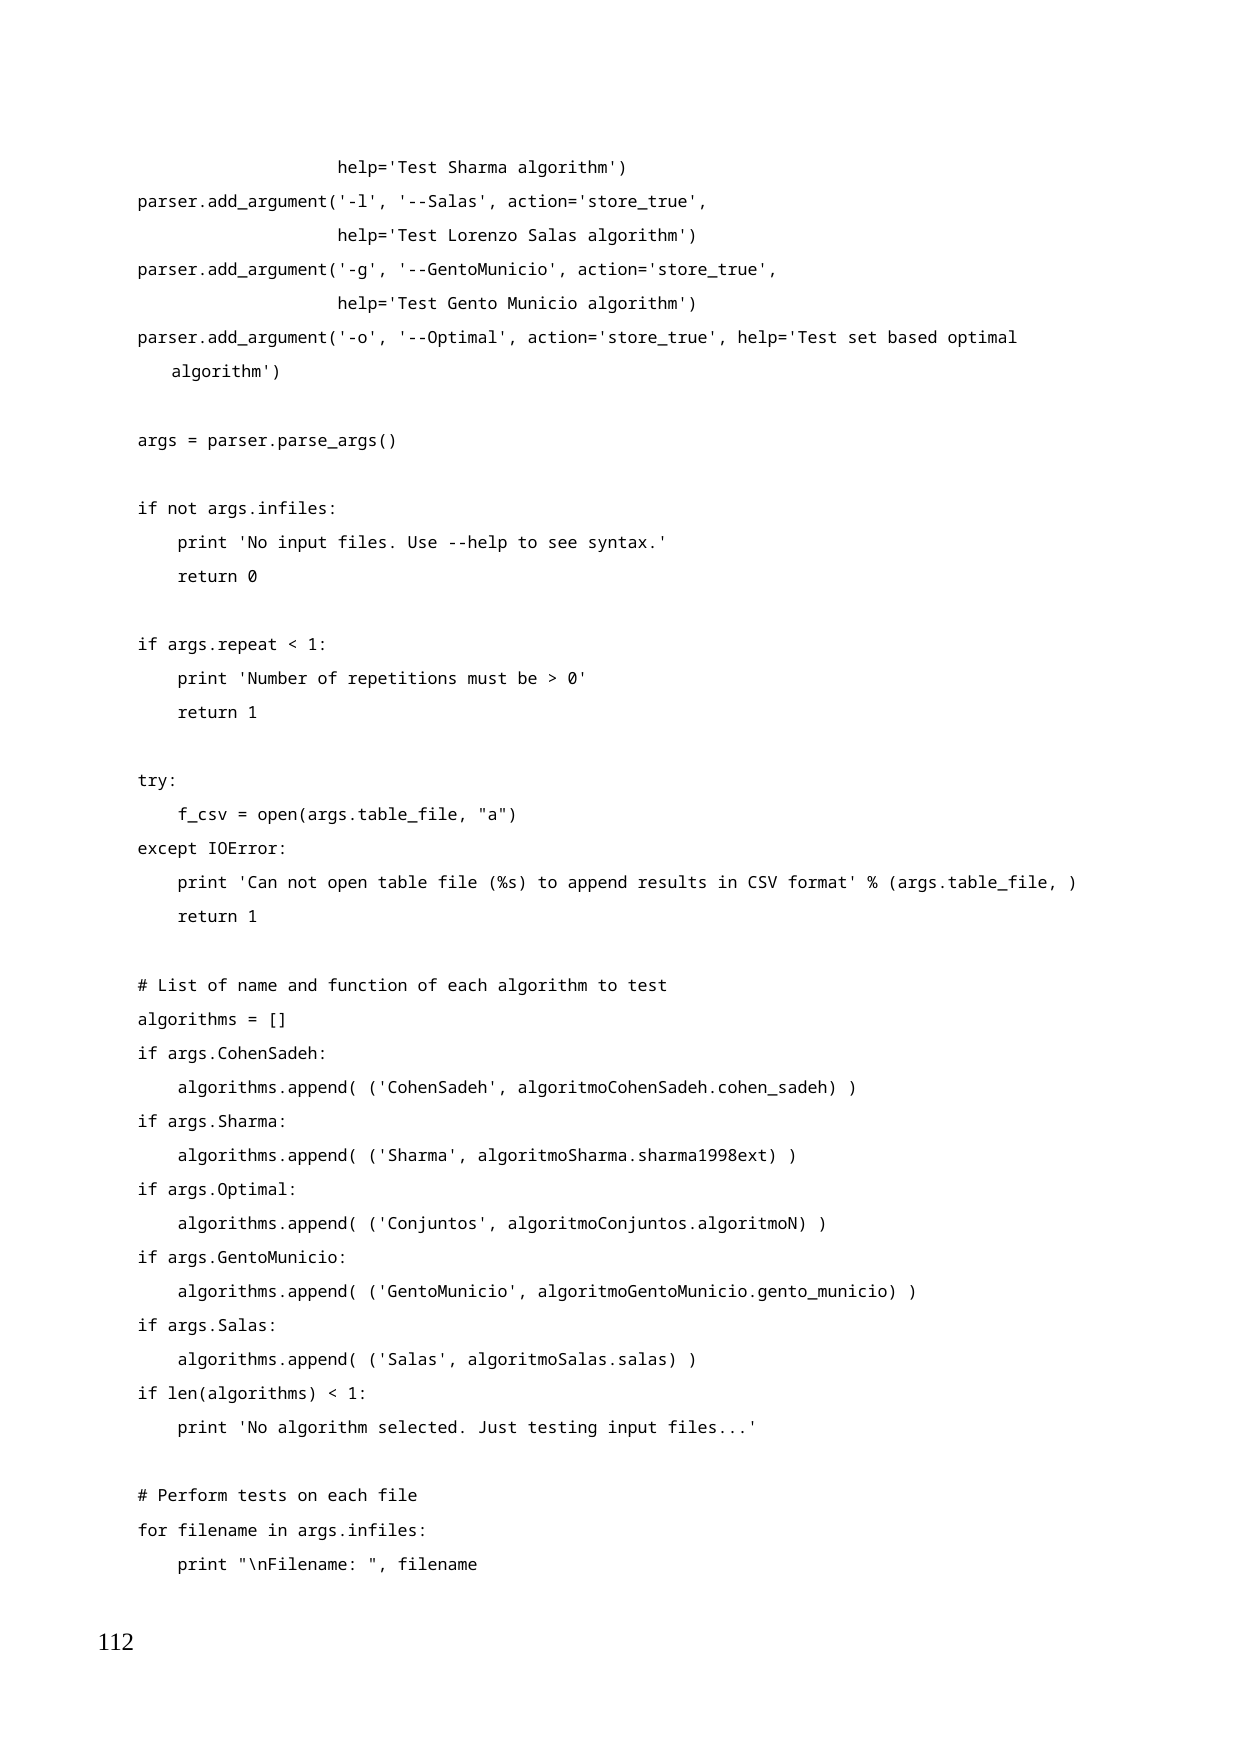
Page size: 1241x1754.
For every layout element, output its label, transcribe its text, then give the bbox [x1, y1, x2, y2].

text if args.Salas: [97, 1314, 1113, 1336]
text if len(algorithms) < 1: [97, 1382, 1113, 1404]
text if not args.infiles: [97, 496, 1113, 519]
text help='Test Sharma algorithm') [97, 156, 1113, 178]
text print "\nFilename: ", filename [97, 1552, 1113, 1575]
text return 1 [97, 701, 1113, 723]
text print 'Number of repetitions must be > 0' [97, 667, 1113, 689]
text print 'No input files. Use --help to see syntax.' [97, 530, 1113, 553]
text algorithms.append( ('Sharma', algoritmoSharma.sharma1998ext) ) [97, 1143, 1113, 1166]
text algorithms.append( ('Salas', algoritmoSalas.salas) ) [97, 1348, 1113, 1371]
text # Perform tests on each file [97, 1484, 1113, 1507]
text if args.CohenSadeh: [97, 1041, 1113, 1064]
text f_csv = open(args.table_file, "a") [97, 803, 1113, 826]
text algorithms.append( ('GentoMunicio', algoritmoGentoMunicio.gento_municio) ) [97, 1280, 1113, 1302]
text if args.Optimal: [97, 1177, 1113, 1200]
text except IOError: [97, 837, 1113, 859]
text algorithms = [] [97, 1007, 1113, 1030]
text help='Test Lorenzo Salas algorithm') [97, 224, 1113, 246]
text print 'No algorithm selected. Just testing input files...' [97, 1416, 1113, 1439]
text if args.repeat < 1: [97, 632, 1113, 655]
text help='Test Gento Municio algorithm') [97, 292, 1113, 314]
text for filename in args.infiles: [97, 1518, 1113, 1541]
text return 1 [97, 905, 1113, 928]
text # List of name and function of each algorithm to test [97, 973, 1113, 996]
text if args.GentoMunicio: [97, 1246, 1113, 1268]
text parser.add_argument('-g', '--GentoMunicio', action='store_true', [97, 258, 1113, 281]
text if args.Sharma: [97, 1109, 1113, 1132]
text algorithms.append( ('CohenSadeh', algoritmoCohenSadeh.cohen_sadeh) ) [97, 1075, 1113, 1098]
text algorithms.append( ('Conjuntos', algoritmoConjuntos.algoritmoN) ) [97, 1212, 1113, 1234]
text args = parser.parse_args() [97, 428, 1113, 451]
text return 0 [97, 564, 1113, 587]
text parser.add_argument('-o', '--Optimal', action='store_true', help='Test set based optimal algorithm') [97, 326, 1113, 383]
text try: [97, 769, 1113, 791]
text parser.add_argument('-l', '--Salas', action='store_true', [97, 190, 1113, 212]
text print 'Can not open table file (%s) to append results in CSV format' % (args.table_file, ) [97, 871, 1113, 894]
